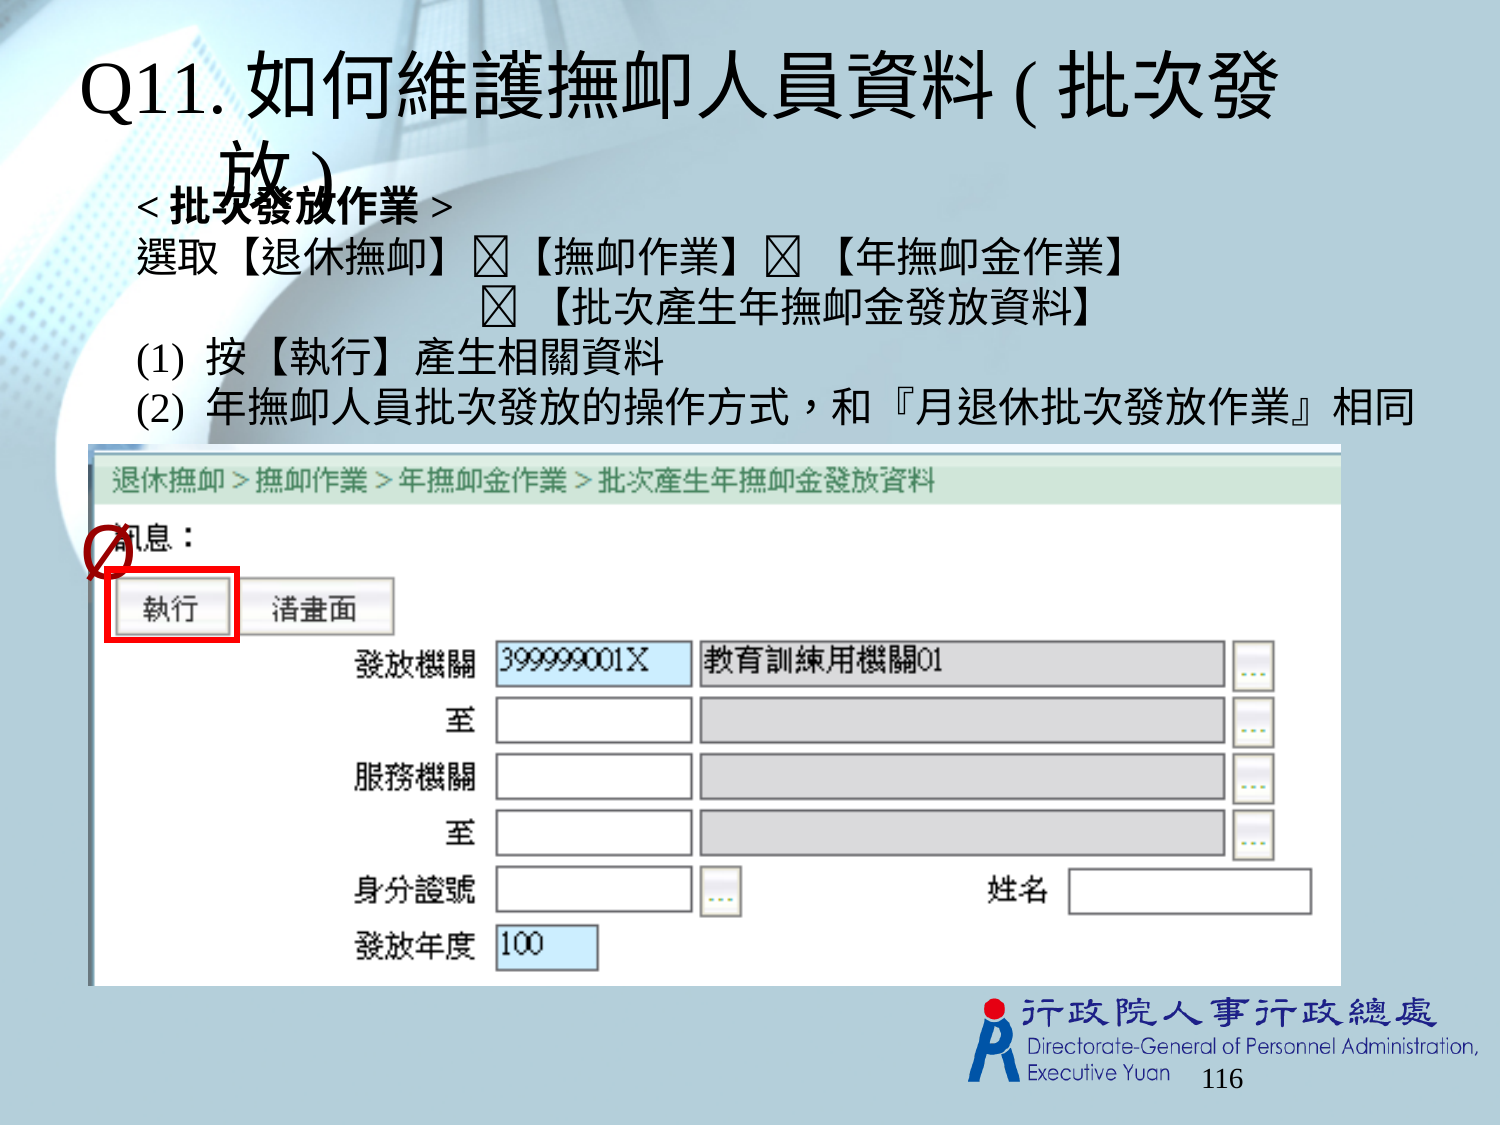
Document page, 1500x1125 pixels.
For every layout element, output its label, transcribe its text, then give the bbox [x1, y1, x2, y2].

list <批次發放作業> 選取【退休撫卹】【撫卹作業】 【年撫卹金作業】 【批次產生年撫卹金發放資料】 (1) 按【執行】產生相關資料 (2) 年撫卹人員批次發放的操作方式，和『月退休批次發放作業』相同 [64, 172, 1447, 848]
title Q11.如何維護撫卹人員資料(批次發放) [64, 31, 1412, 149]
picture [88, 848, 1341, 986]
text_box [1185, 1058, 1499, 1125]
